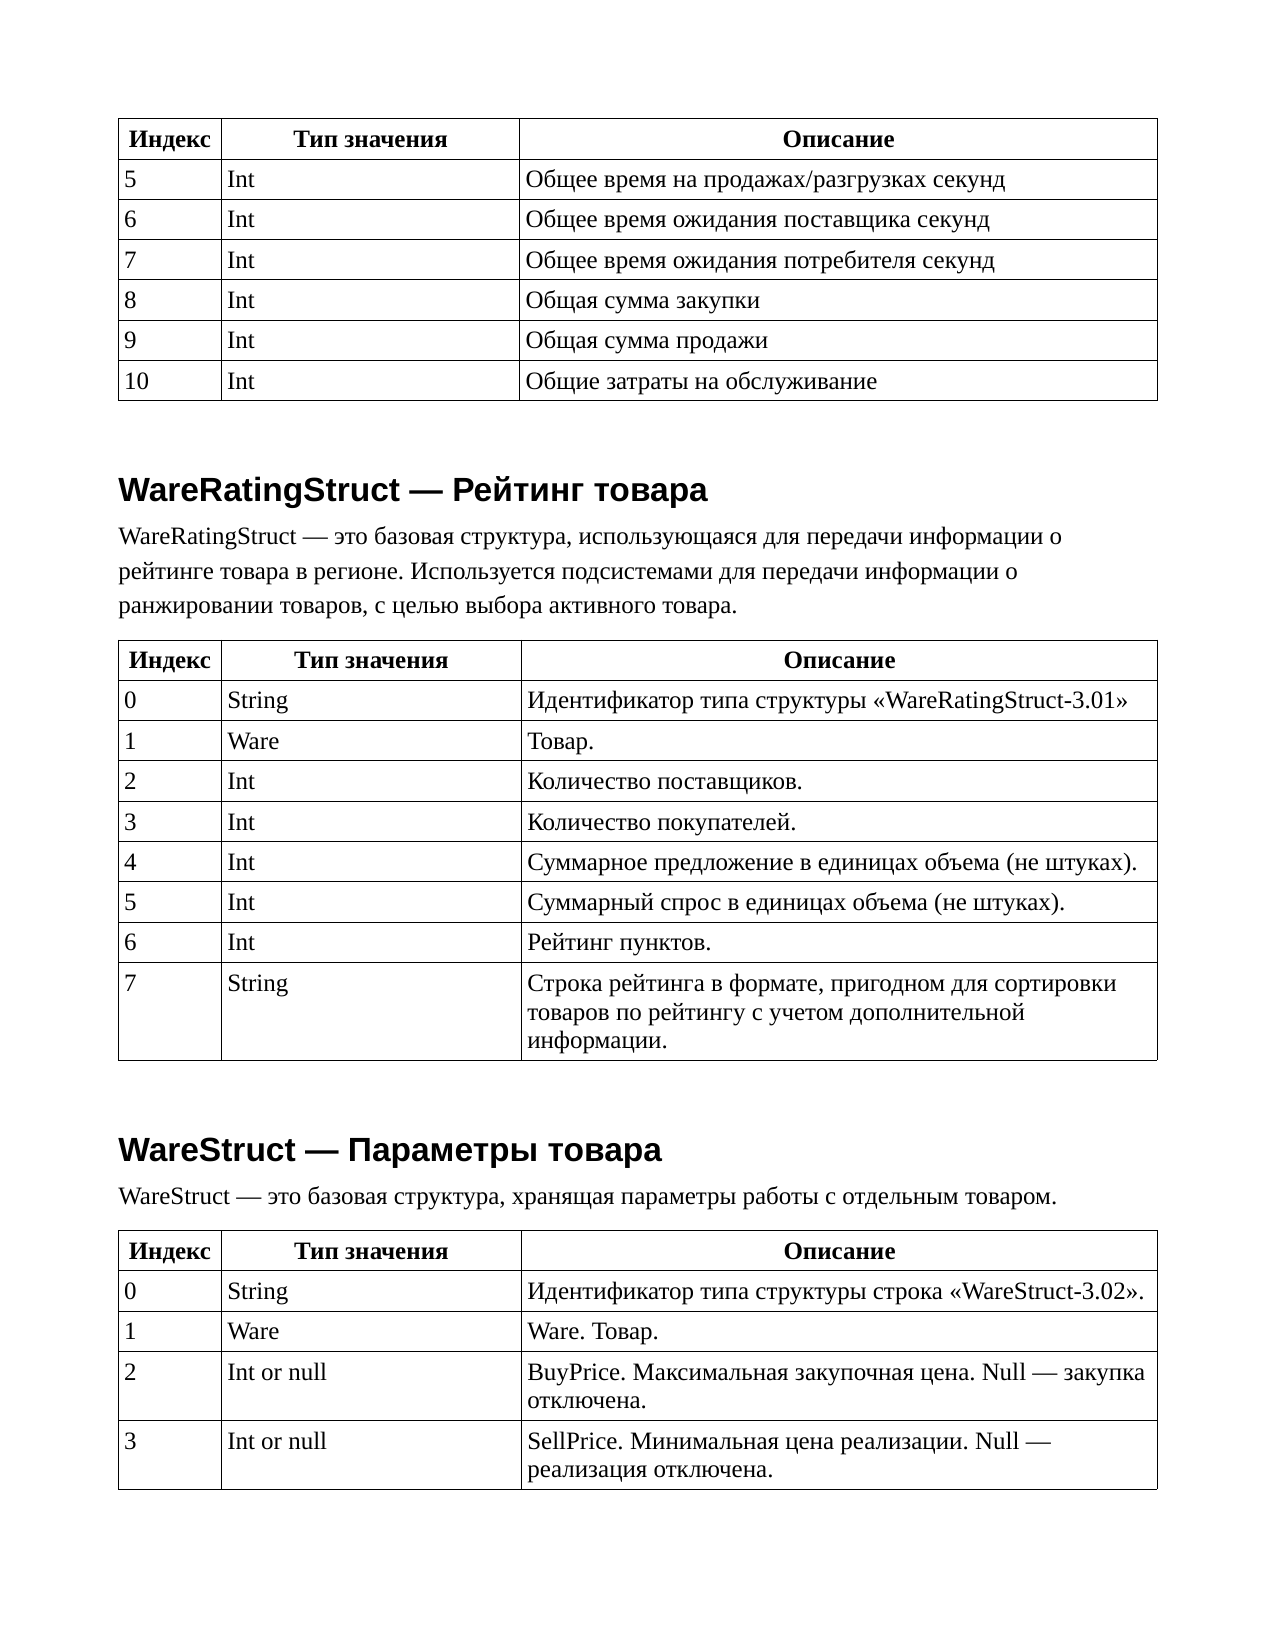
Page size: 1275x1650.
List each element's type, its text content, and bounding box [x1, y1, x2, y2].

table_cell Int or null [222, 1352, 521, 1420]
table_cell Int [222, 761, 521, 801]
table_cell String [222, 1271, 521, 1311]
table_cell Int [222, 882, 521, 922]
table_header Индекс [119, 119, 221, 158]
table_cell 3 [119, 802, 221, 841]
table_header Тип значения [222, 1231, 521, 1270]
table_cell String [222, 681, 521, 720]
table_cell BuyPrice. Максимальная закупочная цена. Null — закупка отключена. [522, 1352, 1157, 1420]
table_cell 2 [119, 1352, 221, 1420]
table_cell Int or null [222, 1421, 521, 1489]
table_cell Ware [222, 721, 521, 760]
table_cell Количество поставщиков. [522, 761, 1157, 801]
table_cell Int [222, 321, 519, 360]
table_cell Товар. [522, 721, 1157, 760]
table_cell Ware [222, 1312, 521, 1351]
table_cell Суммарное предложение в единицах объема (не штуках). [522, 842, 1157, 881]
table_cell 0 [119, 681, 221, 720]
table_cell String [222, 963, 521, 1060]
table_cell Идентификатор типа структуры строка «WareStruct-3.02». [522, 1271, 1157, 1311]
table_cell Int [222, 240, 519, 279]
text WareRatingStruct — это базовая структура, использующаяся для передачи информации о рейтинге товара в регионе. Используется подсистемами для передачи информации о ранжировании товаров, с целью выбора активного товара. [118, 521, 1157, 619]
table_cell Int [222, 160, 519, 199]
table_cell 2 [119, 761, 221, 801]
table_cell SellPrice. Минимальная цена реализации. Null — реализация отключена. [522, 1421, 1157, 1489]
table_cell Количество покупателей. [522, 802, 1157, 841]
table_header Индекс [119, 1231, 221, 1270]
subtitle WareStruct — Параметры товара [118, 1130, 1157, 1168]
table_cell Рейтинг пунктов. [522, 923, 1157, 962]
table_cell Общее время ожидания поставщика секунд [520, 200, 1157, 239]
table_cell 6 [119, 923, 221, 962]
table_cell Int [222, 842, 521, 881]
table_cell 7 [119, 963, 221, 1060]
table_header Описание [520, 119, 1157, 158]
table_cell 5 [119, 160, 221, 199]
table_cell Общая сумма продажи [520, 321, 1157, 360]
table_cell 6 [119, 200, 221, 239]
subtitle WareRatingStruct — Рейтинг товара [118, 470, 1157, 509]
table_cell 4 [119, 842, 221, 881]
table_cell Идентификатор типа структуры «WareRatingStruct-3.01» [522, 681, 1157, 720]
table_cell 8 [119, 280, 221, 320]
table_cell 5 [119, 882, 221, 922]
table_cell 1 [119, 721, 221, 760]
table_cell Int [222, 361, 519, 400]
table_cell Int [222, 802, 521, 841]
table_header Индекс [119, 641, 221, 680]
text WareStruct — это базовая структура, хранящая параметры работы с отдельным товаром. [118, 1181, 1157, 1210]
table_cell Общие затраты на обслуживание [520, 361, 1157, 400]
table_cell 1 [119, 1312, 221, 1351]
table_cell Строка рейтинга в формате, пригодном для сортировки товаров по рейтингу с учетом дополнительной информации. [522, 963, 1157, 1060]
table_cell Ware. Товар. [522, 1312, 1157, 1351]
table_cell 9 [119, 321, 221, 360]
table_header Тип значения [222, 119, 519, 158]
table_cell Суммарный спрос в единицах объема (не штуках). [522, 882, 1157, 922]
table_cell Int [222, 200, 519, 239]
table_cell Общая сумма закупки [520, 280, 1157, 320]
table_cell Int [222, 923, 521, 962]
table_header Описание [522, 641, 1157, 680]
table_cell 7 [119, 240, 221, 279]
table_cell Общее время на продажах/разгрузках секунд [520, 160, 1157, 199]
table_cell 0 [119, 1271, 221, 1311]
table_header Описание [522, 1231, 1157, 1270]
table_cell Общее время ожидания потребителя секунд [520, 240, 1157, 279]
table_cell 3 [119, 1421, 221, 1489]
table_cell 10 [119, 361, 221, 400]
table_header Тип значения [222, 641, 521, 680]
table_cell Int [222, 280, 519, 320]
